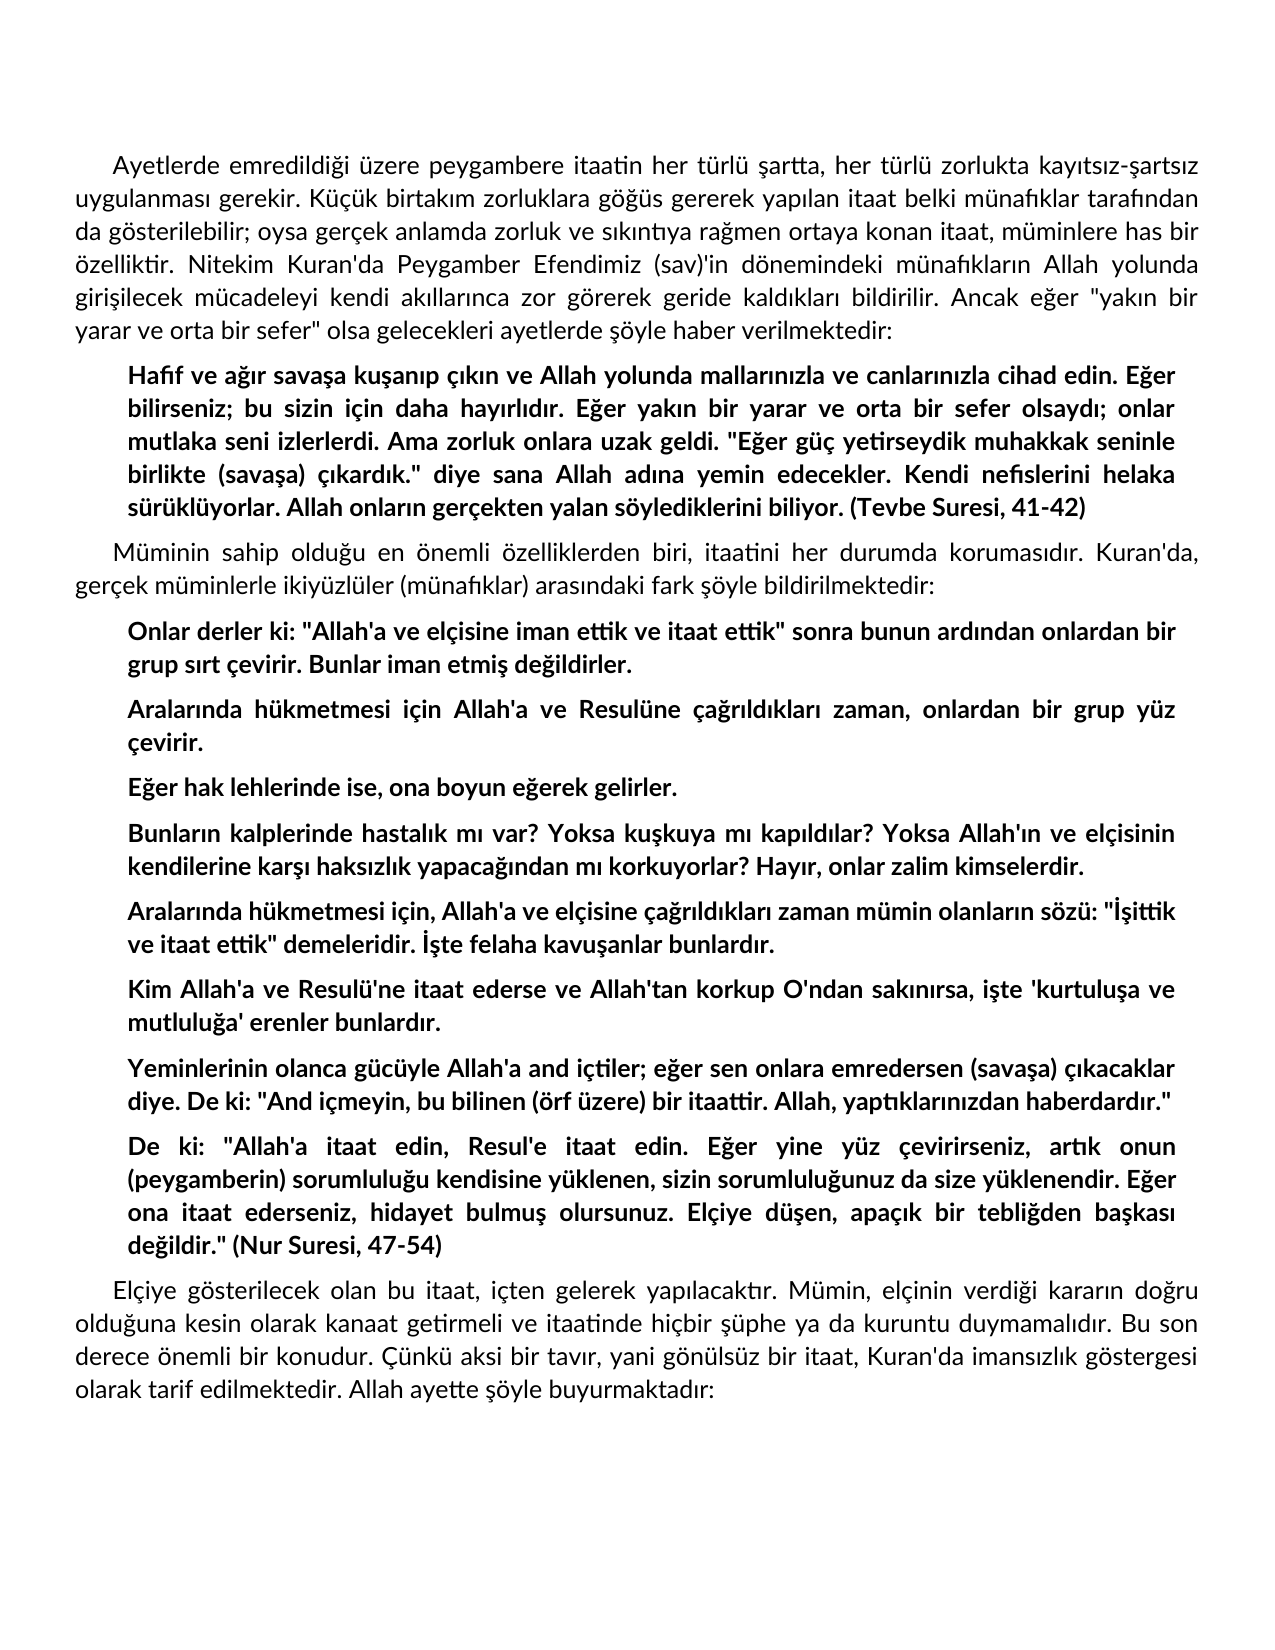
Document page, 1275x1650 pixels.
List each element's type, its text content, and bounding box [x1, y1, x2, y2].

text Aralarında hükmetmesi için Allah'a ve Resulüne çağrıldıkları zaman, onlardan bir grup yüz çevirir. [127, 694, 1177, 757]
text Eğer hak lehlerinde ise, ona boyun eğerek gelirler. [127, 772, 1177, 802]
text Hafif ve ağır savaşa kuşanıp çıkın ve Allah yolunda mallarınızla ve canlarınızla cihad edin. Eğer bilirseniz; bu sizin için daha hayırlıdır. Eğer yakın bir yarar ve orta bir sefer olsaydı; onlar mutlaka seni izlerlerdi. Ama zorluk onlara uzak geldi. "Eğer güç yetirseydik muhakkak seninle birlikte (savaşa) çıkardık." diye sana Allah adına yemin edecekler. Kendi nefislerini helaka sürüklüyorlar. Allah onların gerçekten yalan söylediklerini biliyor. (Tevbe Suresi, 41-42) [127, 360, 1177, 522]
text Bunların kalplerinde hastalık mı var? Yoksa kuşkuya mı kapıldılar? Yoksa Allah'ın ve elçisinin kendilerine karşı haksızlık yapacağından mı korkuyorlar? Hayır, onlar zalim kimselerdir. [127, 817, 1177, 880]
text Müminin sahip olduğu en önemli özelliklerden biri, itaatini her durumda korumasıdır. Kuran'da, gerçek müminlerle ikiyüzlüler (münafıklar) arasındaki fark şöyle bildirilmektedir: [75, 537, 1200, 600]
text Yeminlerinin olanca gücüyle Allah'a and içtiler; eğer sen onlara emredersen (savaşa) çıkacaklar diye. De ki: "And içmeyin, bu bilinen (örf üzere) bir itaattir. Allah, yaptıklarınızdan haberdardır." [127, 1052, 1177, 1115]
text Onlar derler ki: "Allah'a ve elçisine iman ettik ve itaat ettik" sonra bunun ardından onlardan bir grup sırt çevirir. Bunlar iman etmiş değildirler. [127, 615, 1177, 678]
text Ayetlerde emredildiği üzere peygambere itaatin her türlü şartta, her türlü zorlukta kayıtsız-şartsız uygulanması gerekir. Küçük birtakım zorluklara göğüs gererek yapılan itaat belki münafıklar tarafından da gösterilebilir; oysa gerçek anlamda zorluk ve sıkıntıya rağmen ortaya konan itaat, müminlere has bir özelliktir. Nitekim Kuran'da Peygamber Efendimiz (sav)'in dönemindeki münafıkların Allah yolunda girişilecek mücadeleyi kendi akıllarınca zor görerek geride kaldıkları bildirilir. Ancak eğer "yakın bir yarar ve orta bir sefer" olsa gelecekleri ayetlerde şöyle haber verilmektedir: [75, 150, 1200, 344]
text Aralarında hükmetmesi için, Allah'a ve elçisine çağrıldıkları zaman mümin olanların sözü: "İşittik ve itaat ettik" demeleridir. İşte felaha kavuşanlar bunlardır. [127, 896, 1177, 959]
text De ki: "Allah'a itaat edin, Resul'e itaat edin. Eğer yine yüz çevirirseniz, artık onun (peygamberin) sorumluluğu kendisine yüklenen, sizin sorumluluğunuz da size yüklenendir. Eğer ona itaat ederseniz, hidayet bulmuş olursunuz. Elçiye düşen, apaçık bir tebliğden başkası değildir." (Nur Suresi, 47-54) [127, 1131, 1177, 1259]
text Elçiye gösterilecek olan bu itaat, içten gelerek yapılacaktır. Mümin, elçinin verdiği kararın doğru olduğuna kesin olarak kanaat getirmeli ve itaatinde hiçbir şüphe ya da kuruntu duymamalıdır. Bu son derece önemli bir konudur. Çünkü aksi bir tavır, yani gönülsüz bir itaat, Kuran'da imansızlık göstergesi olarak tarif edilmektedir. Allah ayette şöyle buyurmaktadır: [75, 1275, 1200, 1404]
text Kim Allah'a ve Resulü'ne itaat ederse ve Allah'tan korkup O'ndan sakınırsa, işte 'kurtuluşa ve mutluluğa' erenler bunlardır. [127, 974, 1177, 1037]
